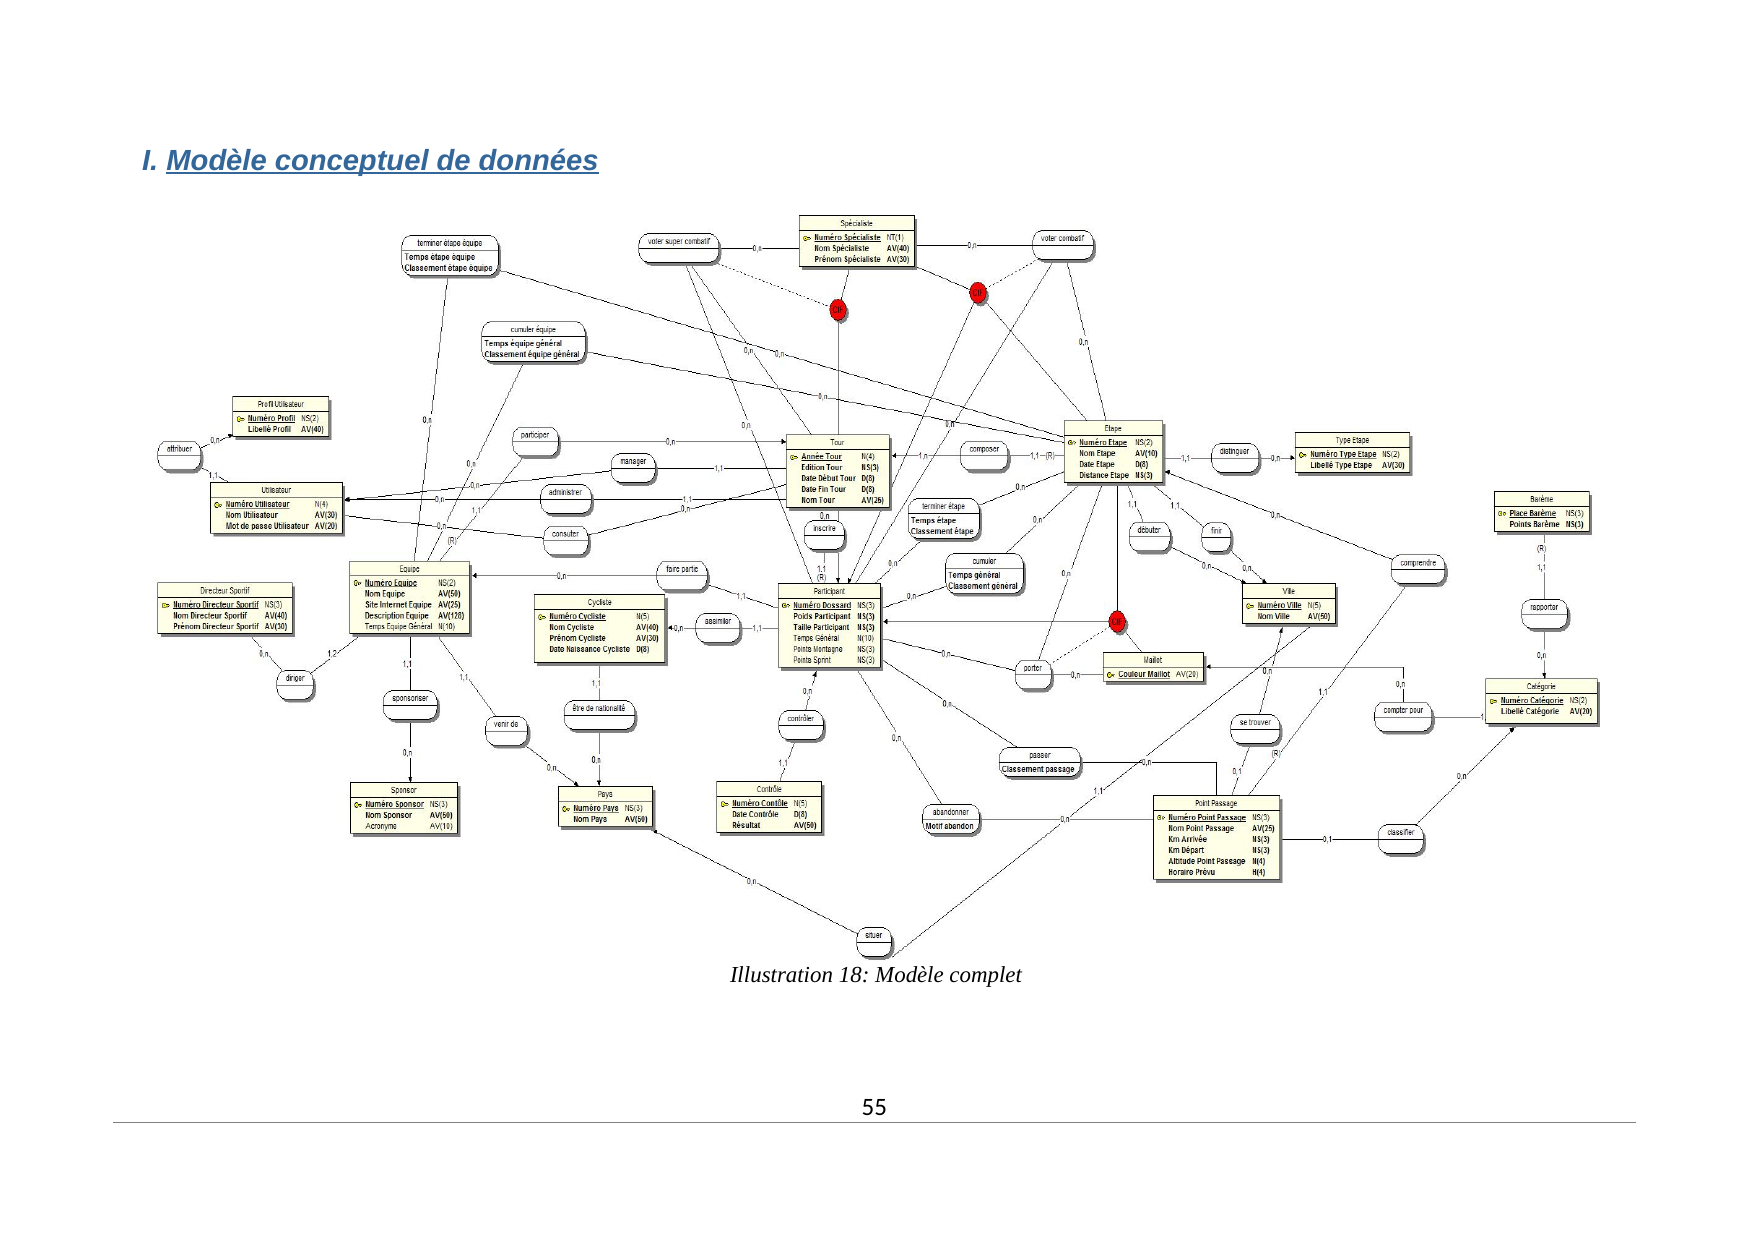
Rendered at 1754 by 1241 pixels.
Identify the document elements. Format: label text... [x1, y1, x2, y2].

subtitle [0, 987, 1754, 1087]
picture [153, 215, 1601, 961]
subtitle [0, 206, 1754, 218]
subtitle Modèle conceptuel de données [142, 143, 1636, 176]
text Illustration 18: Modèle complet [0, 961, 1754, 987]
